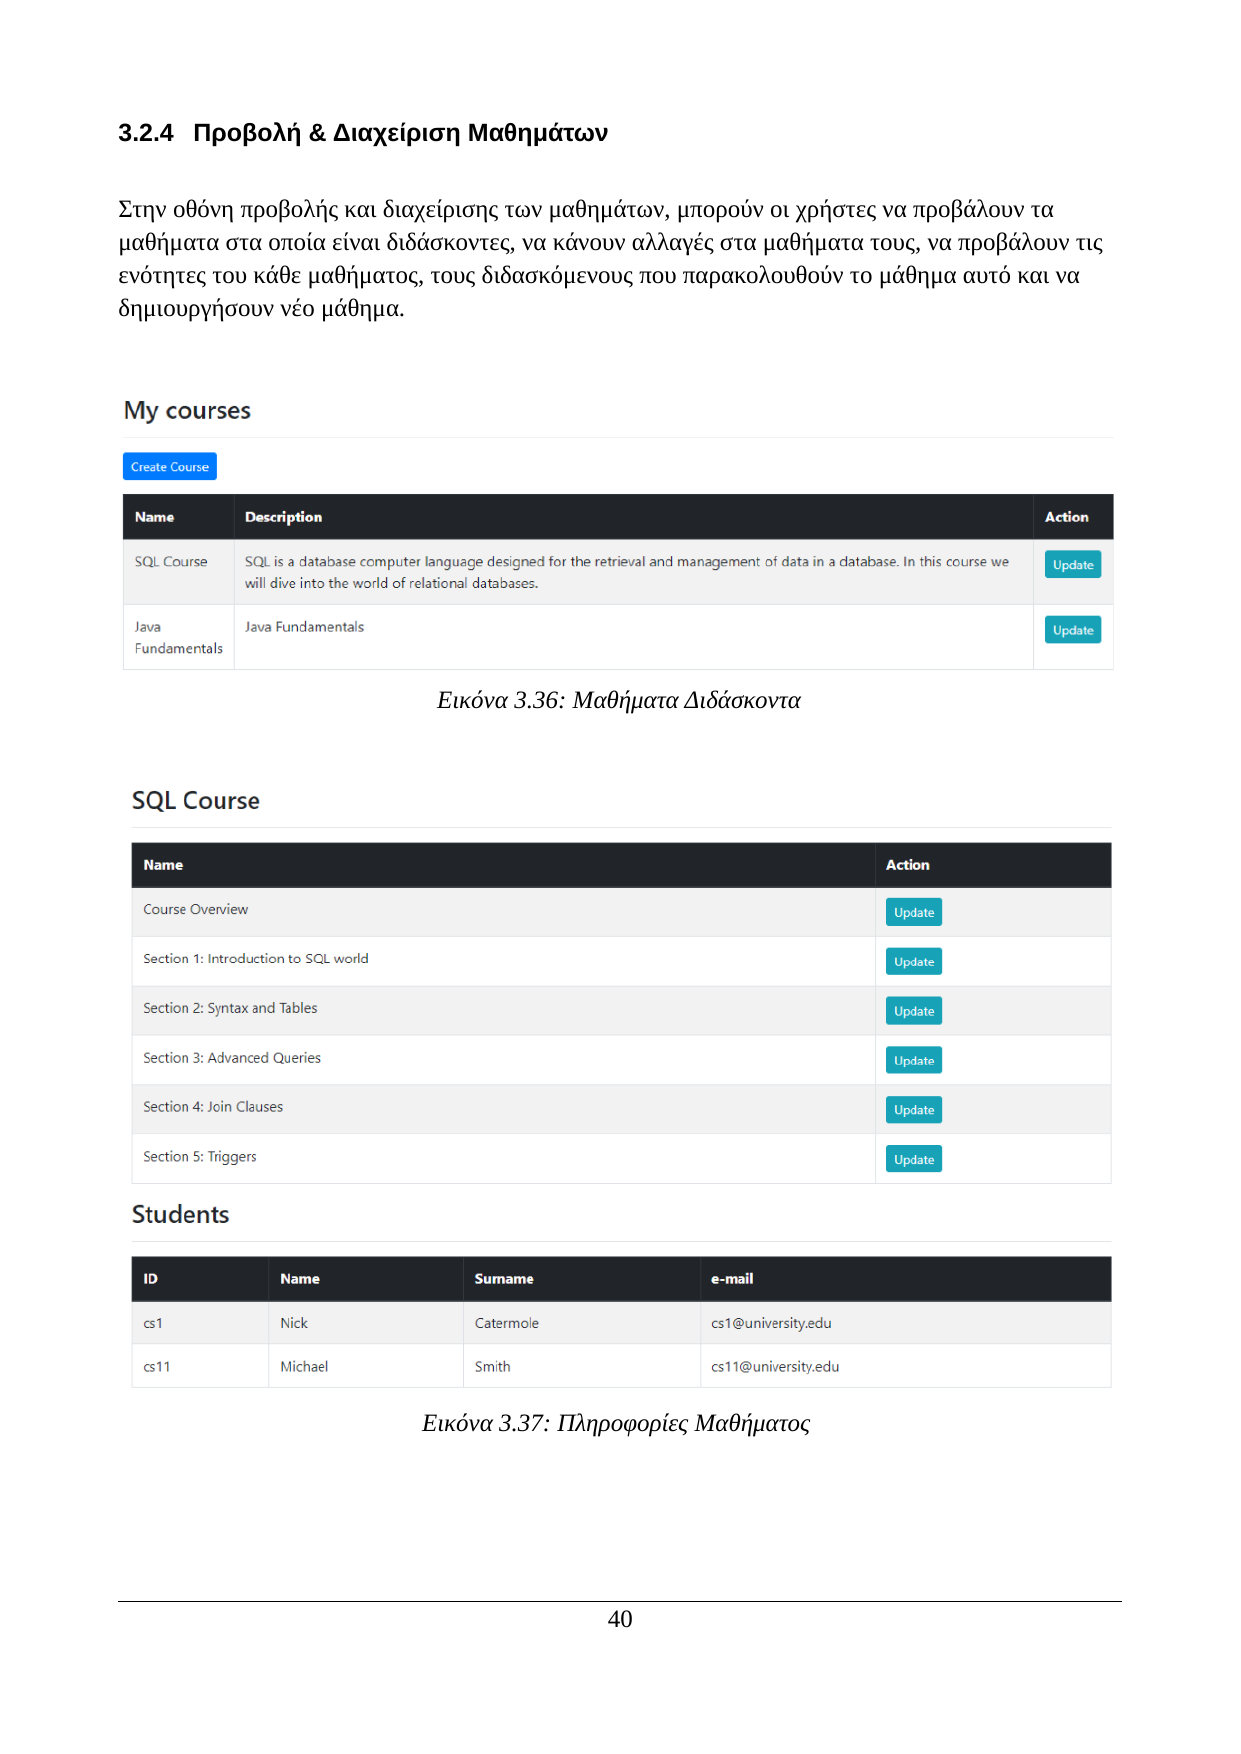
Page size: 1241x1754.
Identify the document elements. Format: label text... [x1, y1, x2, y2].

text Εικόνα 3.37: Πληροφορίες Μαθήματος [115, 1408, 1119, 1437]
text Στην οθόνη προβολής και διαχείρισης των μαθημάτων, μπορούν οι χρήστες να προβάλουν τα μαθήματα στα οποία είναι διδάσκοντες, να κάνουν αλλαγές στα μαθήματα τους, να προβάλουν τις ενότητες του κάθε μαθήματος, τους διδασκόμενους που παρακολουθούν το μάθημα αυτό και να δημιουργήσουν νέο μάθημα. [118, 194, 1122, 322]
picture [118, 401, 1123, 685]
picture [115, 790, 1120, 1408]
subtitle Προβολή & Διαχείριση Μαθημάτων [118, 118, 1122, 147]
text Εικόνα 3.36: Μαθήματα Διδάσκοντα [118, 685, 1122, 713]
